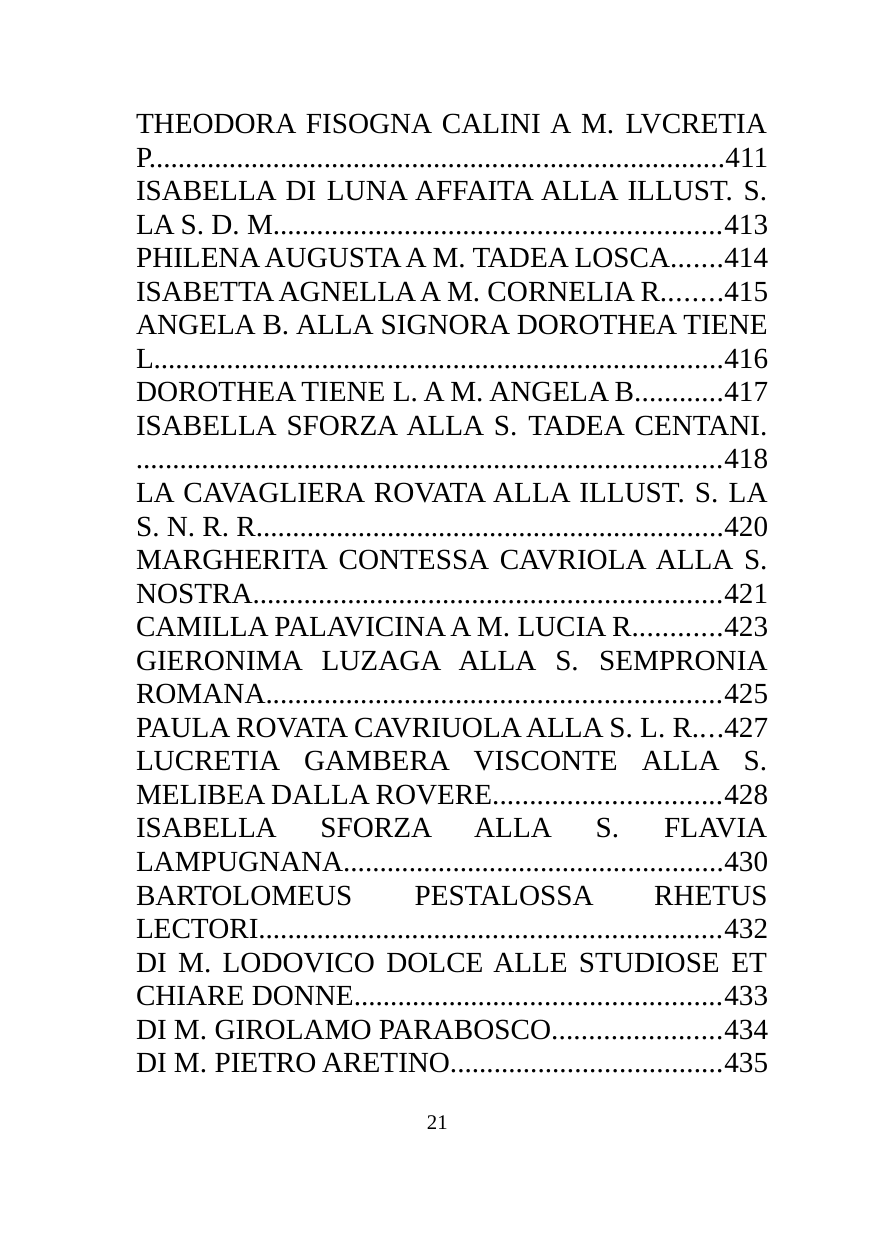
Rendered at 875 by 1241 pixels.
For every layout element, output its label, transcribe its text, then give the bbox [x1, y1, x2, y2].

text LUCRETIA GAMBERA VISCONTE ALLA S. MELIBEA DALLA ROVERE. 428 [136, 743, 768, 811]
text THEODORA FISOGNA CALINI A M. LVCRETIA P. 411 [136, 106, 768, 173]
text MARGHERITA CONTESSA CAVRIOLA ALLA S. NOSTRA. 421 [136, 542, 768, 609]
text PHILENA AUGUSTA A M. TADEA LOSCA. 414 [136, 240, 768, 274]
text PAULA ROVATA CAVRIUOLA ALLA S. L. R. 427 [136, 710, 768, 743]
text ISABELLA SFORZA ALLA S. FLAVIA LAMPUGNANA. 430 [136, 811, 768, 878]
text ISABETTA AGNELLA A M. CORNELIA R. 415 [136, 274, 768, 307]
text ISABELLA DI LUNA AFFAITA ALLA ILLUST. S. LA S. D. M. 413 [136, 173, 768, 240]
text GIERONIMA LUZAGA ALLA S. SEMPRONIA ROMANA. 425 [136, 643, 768, 710]
text DI M. GIROLAMO PARABOSCO. 434 [136, 1012, 768, 1045]
text CAMILLA PALAVICINA A M. LUCIA R. 423 [136, 609, 768, 643]
text ISABELLA SFORZA ALLA S. TADEA CENTANI. 418 [136, 408, 768, 475]
text LA CAVAGLIERA ROVATA ALLA ILLUST. S. LA S. N. R. R. 420 [136, 475, 768, 542]
text ANGELA B. ALLA SIGNORA DOROTHEA TIENE L. 416 [136, 307, 768, 374]
text DI M. LODOVICO DOLCE ALLE STUDIOSE ET CHIARE DONNE. 433 [136, 945, 768, 1012]
text BARTOLOMEUS PESTALOSSA RHETUS LECTORI. 432 [136, 878, 768, 945]
text DI M. PIETRO ARETINO. 435 [136, 1045, 768, 1079]
text DOROTHEA TIENE L. A M. ANGELA B. 417 [136, 374, 768, 408]
